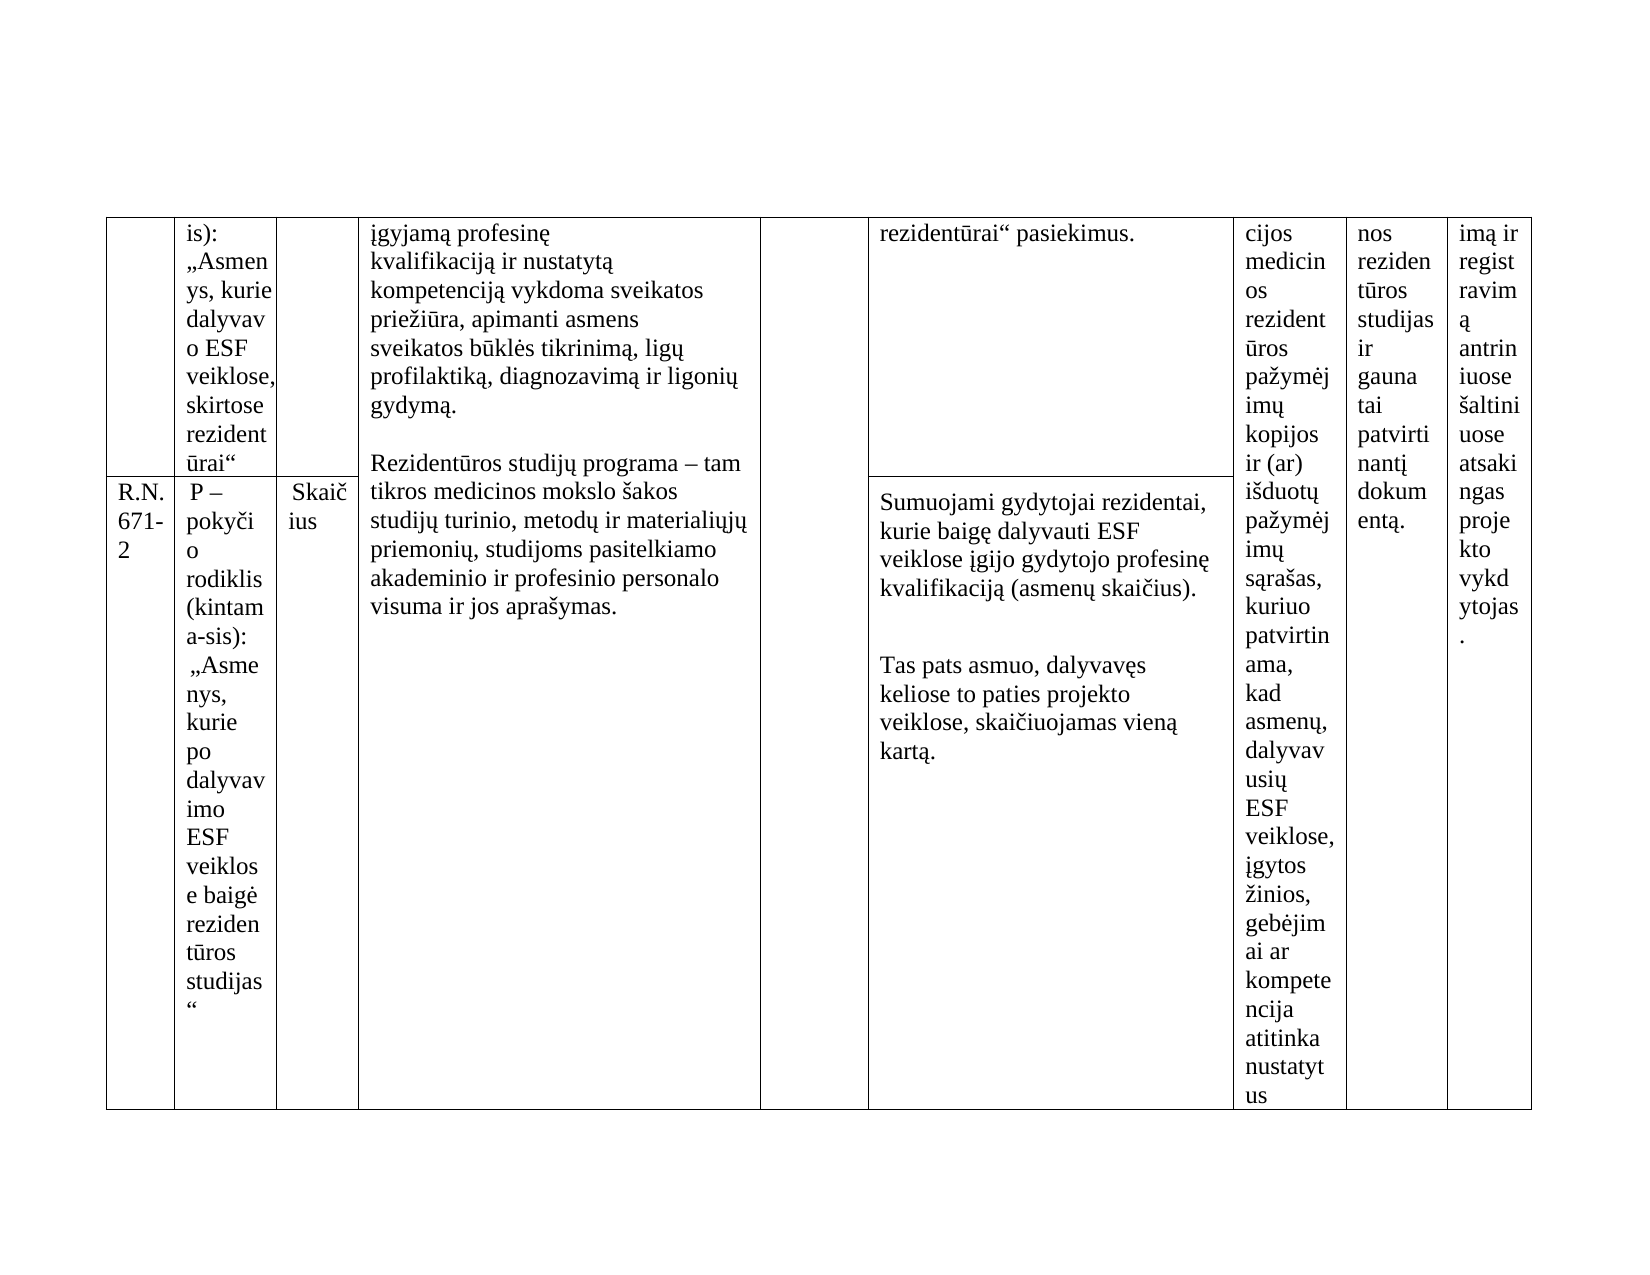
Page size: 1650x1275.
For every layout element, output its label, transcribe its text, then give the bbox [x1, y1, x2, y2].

table_cell [761, 218, 868, 1109]
table_cell [277, 218, 358, 476]
table_cell nos rezidentūros studijas ir gauna tai patvirtinantį dokumentą. [1347, 218, 1447, 1109]
table_cell R.N.671-2 [107, 477, 174, 1109]
table_cell rezidentūrai“ pasiekimus. [869, 218, 1233, 476]
table_cell P – pokyčio rodiklis (kintama-sis): „Asmenys, kurie po dalyvavimo ESF veiklose baigė rezidentūros studijas“ [175, 477, 276, 1109]
table_cell imą ir registravimą antriniuose šaltiniuose atsakingas projekto vykdytojas. [1448, 218, 1531, 1109]
table_cell is): „Asmenys, kurie dalyvavo ESF veiklose, skirtose rezidentūrai“ [175, 218, 276, 476]
table_cell [107, 218, 174, 476]
table_cell cijos medicinos rezidentūros pažymėjimų kopijos ir (ar) išduotų pažymėjimų sąrašas, kuriuo patvirtinama, kad asmenų, dalyvavusių ESF veiklose, įgytos žinios, gebėjimai ar kompetencija atitinka nustatytus [1234, 218, 1346, 1109]
table_cell Skaičius [277, 477, 358, 1109]
table_cell įgyjamą profesinę kvalifikaciją ir nustatytą kompetenciją vykdoma sveikatos priežiūra, apimanti asmens sveikatos būklės tikrinimą, ligų profilaktiką, diagnozavimą ir ligonių gydymą. Rezidentūros studijų programa – tam tikros medicinos mokslo šakos studijų turinio, metodų ir materialiųjų priemonių, studijoms pasitelkiamo akademinio ir profesinio personalo visuma ir jos aprašymas. [359, 218, 760, 1109]
table_cell Sumuojami gydytojai rezidentai, kurie baigę dalyvauti ESF veiklose įgijo gydytojo profesinę kvalifikaciją (asmenų skaičius). Tas pats asmuo, dalyvavęs keliose to paties projekto veiklose, skaičiuojamas vieną kartą. [869, 477, 1233, 1109]
